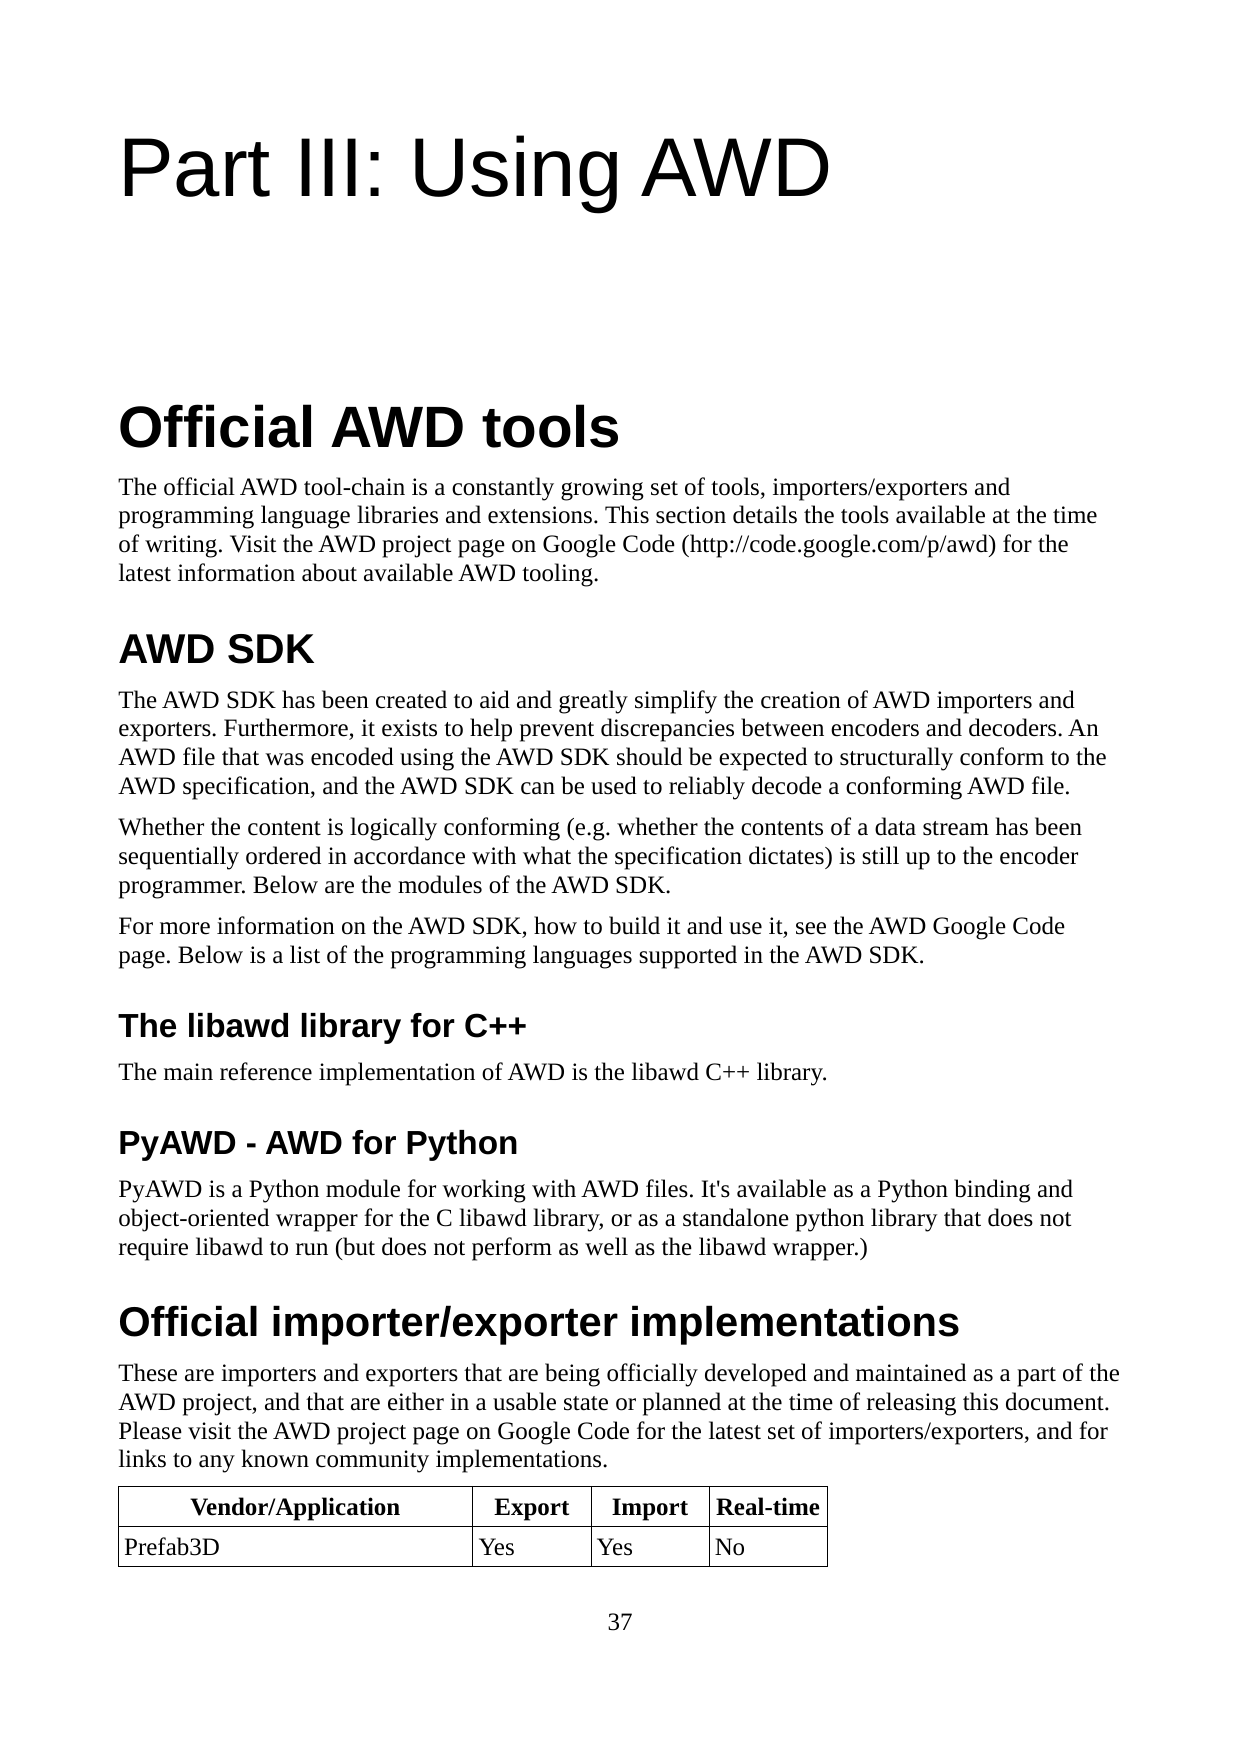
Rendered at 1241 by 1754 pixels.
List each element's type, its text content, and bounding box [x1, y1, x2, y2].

table_header Real-time [710, 1487, 827, 1526]
subtitle AWD SDK [118, 624, 1122, 672]
table_cell Yes [592, 1527, 709, 1566]
subtitle Official importer/exporter implementations [118, 1298, 1122, 1346]
text Whether the content is logically conforming (e.g. whether the contents of a data stream has been sequentially ordered in accordance with what the specification dictates) is still up to the encoder programmer. Below are the modules of the AWD SDK. [118, 812, 1122, 898]
table_cell Prefab3D [119, 1527, 472, 1566]
table_cell No [710, 1527, 827, 1566]
subtitle Official AWD tools [118, 392, 1122, 459]
text These are importers and exporters that are being officially developed and maintained as a part of the AWD project, and that are either in a usable state or planned at the time of releasing this document. Please visit the AWD project page on Google Code for the latest set of importers/exporters, and for links to any known community implementations. [118, 1358, 1122, 1473]
subtitle Part III: Using AWD [118, 118, 1122, 214]
table_header Import [592, 1487, 709, 1526]
text The main reference implementation of AWD is the libawd C++ library. [118, 1057, 1122, 1086]
text For more information on the AWD SDK, how to build it and use it, see the AWD Google Code page. Below is a list of the programming languages supported in the AWD SDK. [118, 911, 1122, 968]
subtitle PyAWD - AWD for Python [118, 1123, 1122, 1162]
text PyAWD is a Python module for working with AWD files. It's available as a Python binding and object-oriented wrapper for the C libawd library, or as a standalone python library that does not require libawd to run (but does not perform as well as the libawd wrapper.) [118, 1174, 1122, 1260]
text The official AWD tool-chain is a constantly growing set of tools, importers/exporters and programming language libraries and extensions. This section details the tools available at the time of writing. Visit the AWD project page on Google Code (http://code.google.com/p/awd) for the latest information about available AWD tooling. [118, 472, 1122, 587]
table_header Export [473, 1487, 591, 1526]
subtitle The libawd library for C++ [118, 1006, 1122, 1044]
text The AWD SDK has been created to aid and greatly simplify the creation of AWD importers and exporters. Furthermore, it exists to help prevent discrepancies between encoders and decoders. An AWD file that was encoded using the AWD SDK should be expected to structurally conform to the AWD specification, and the AWD SDK can be used to reliably decode a conforming AWD file. [118, 685, 1122, 800]
table_cell Yes [473, 1527, 591, 1566]
table_header Vendor/Application [119, 1487, 472, 1526]
